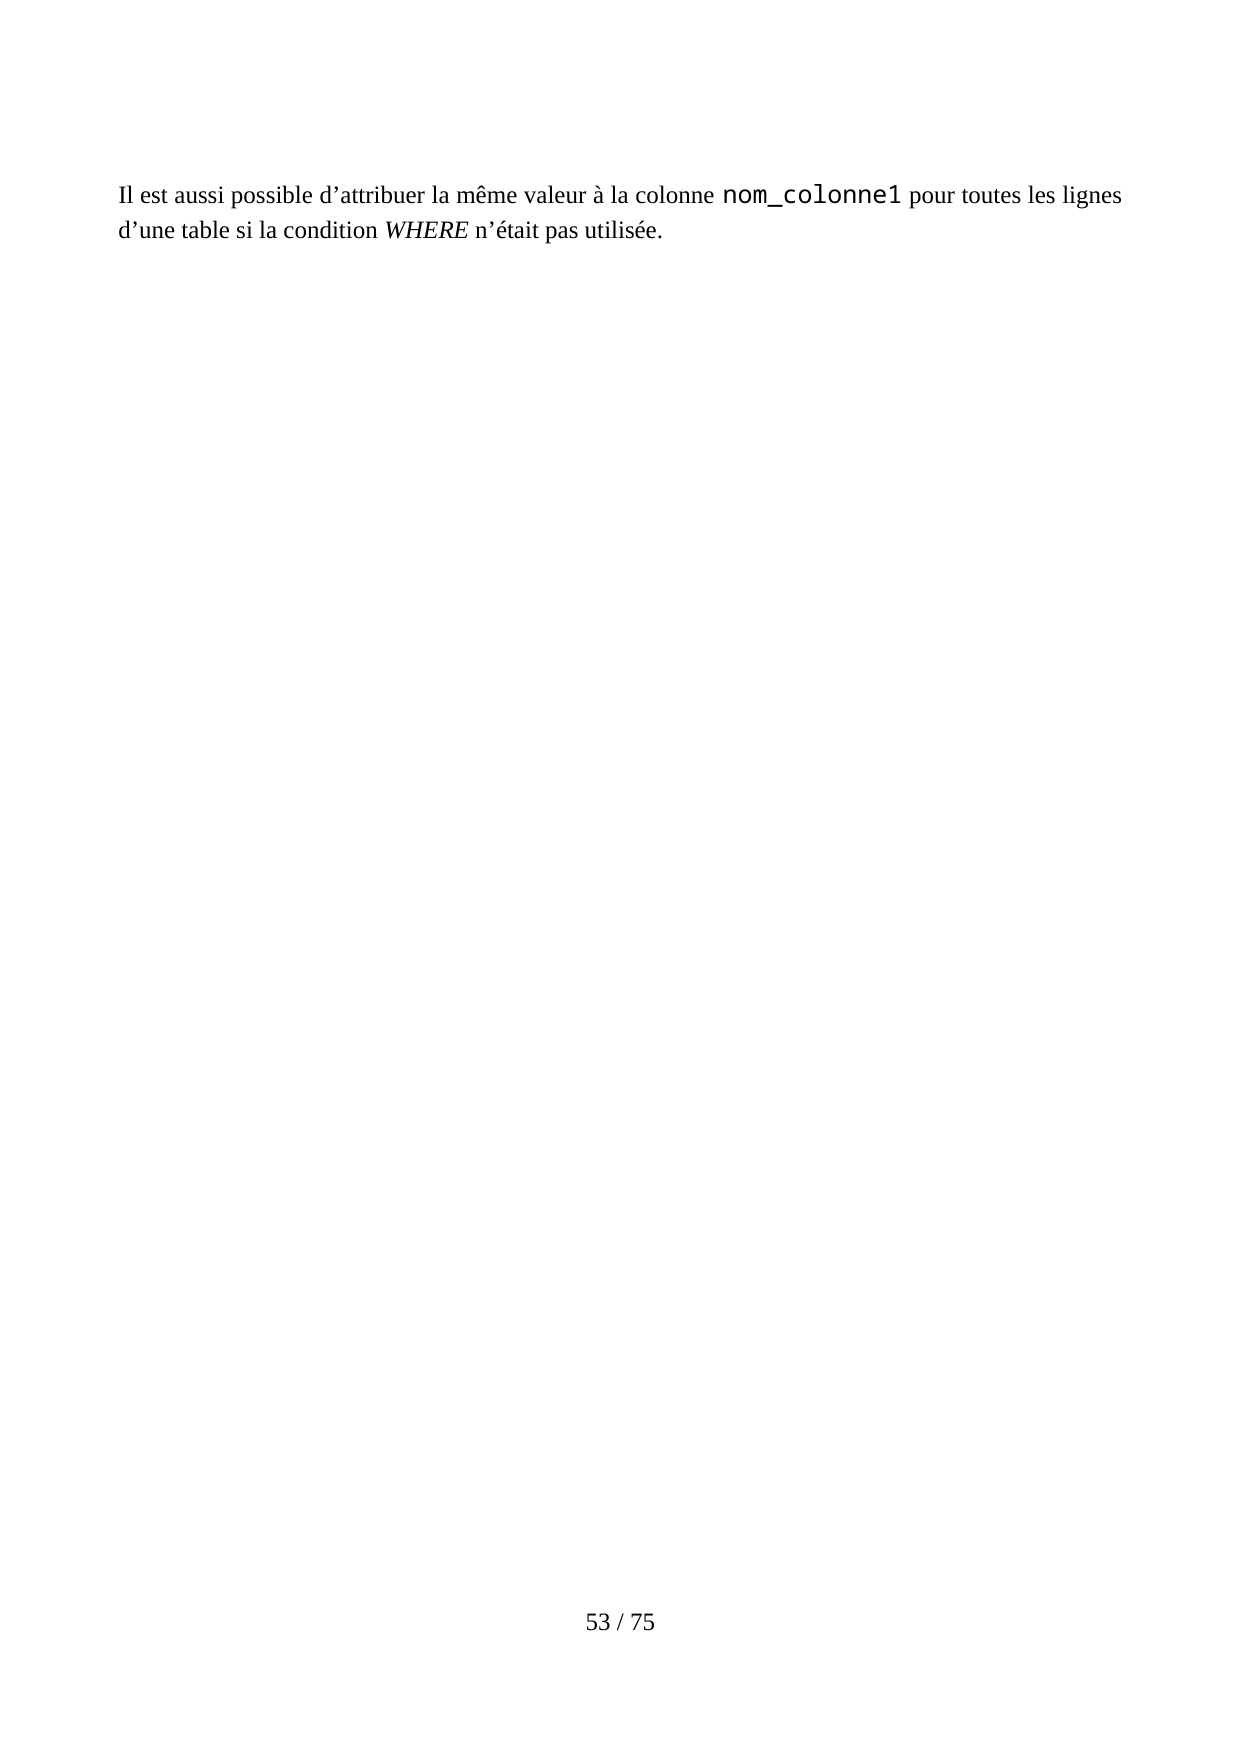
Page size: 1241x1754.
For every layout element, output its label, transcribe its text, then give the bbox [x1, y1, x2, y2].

text Il est aussi possible d’attribuer la même valeur à la colonne nom_colonne1 pour toutes les lignes d’une table si la condition WHERE n’était pas utilisée. [118, 176, 1122, 243]
